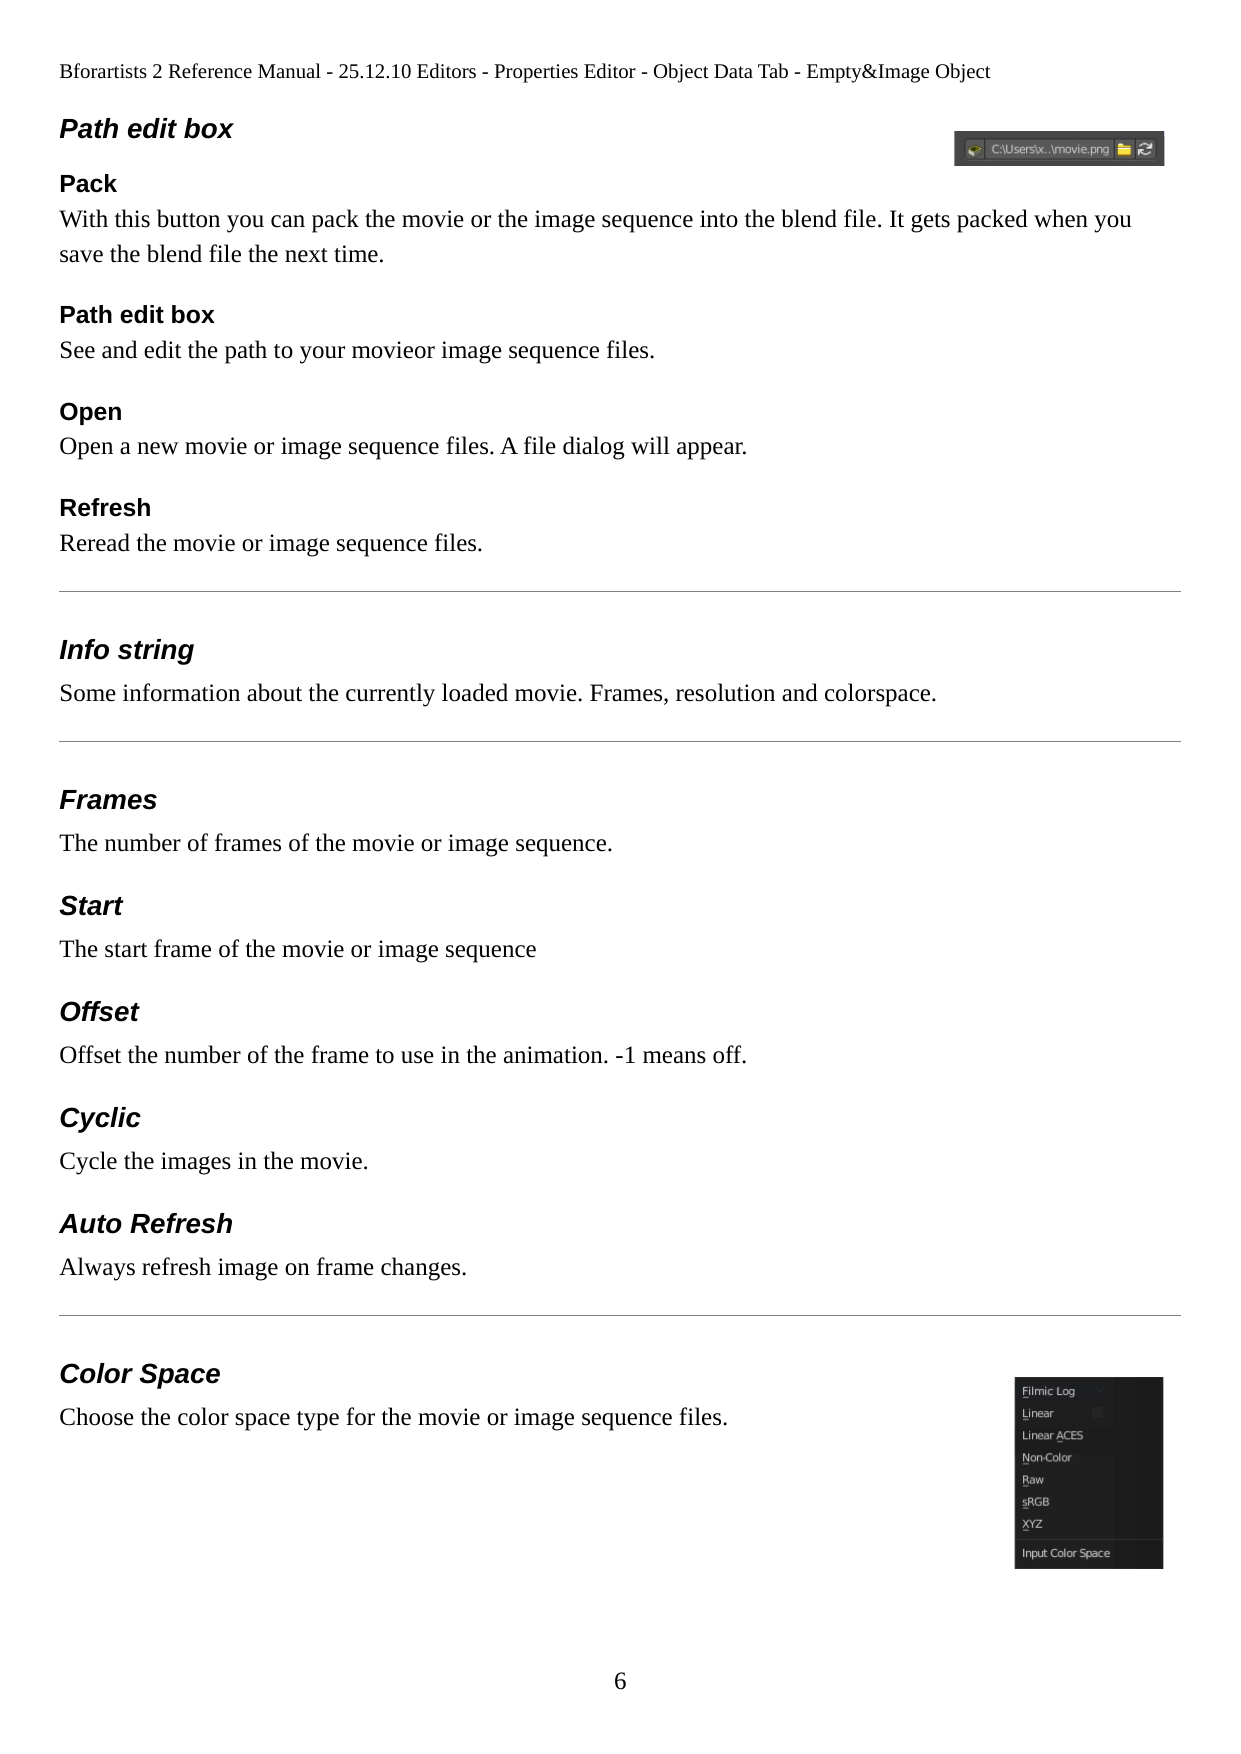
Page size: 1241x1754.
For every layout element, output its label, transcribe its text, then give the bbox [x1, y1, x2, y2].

subtitle Refresh [59, 493, 1181, 522]
text Cycle the images in the movie. [59, 1146, 1181, 1174]
subtitle Offset [59, 996, 1181, 1027]
text The number of frames of the movie or image sequence. [59, 828, 1181, 857]
text Offset the number of the frame to use in the animation. -1 means off. [59, 1040, 1181, 1069]
text Choose the color space type for the movie or image sequence files. [59, 1402, 1014, 1431]
text Always refresh image on frame changes. [59, 1252, 1181, 1281]
subtitle Auto Refresh [59, 1207, 1181, 1239]
subtitle Color Space [59, 1357, 1181, 1389]
text The start frame of the movie or image sequence [59, 934, 1181, 963]
text Some information about the currently loaded movie. Frames, resolution and colorspace. [59, 678, 1181, 707]
text Reread the movie or image sequence files. [59, 528, 1181, 557]
subtitle Frames [59, 784, 1181, 816]
text Open a new movie or image sequence files. A file dialog will appear. [59, 431, 1181, 460]
subtitle Path edit box [59, 300, 1181, 329]
subtitle Pack [59, 169, 1181, 198]
text See and edit the path to your movieor image sequence files. [59, 335, 1181, 364]
subtitle Start [59, 889, 1181, 921]
subtitle Path edit box [59, 113, 1181, 144]
subtitle Open [59, 397, 1181, 425]
picture [1014, 1377, 1164, 1569]
subtitle Cyclic [59, 1101, 1181, 1133]
picture [954, 131, 1165, 166]
subtitle Info string [59, 633, 1181, 665]
text With this button you can pack the movie or the image sequence into the blend file. It gets packed when you save the blend file the next time. [59, 204, 1181, 267]
